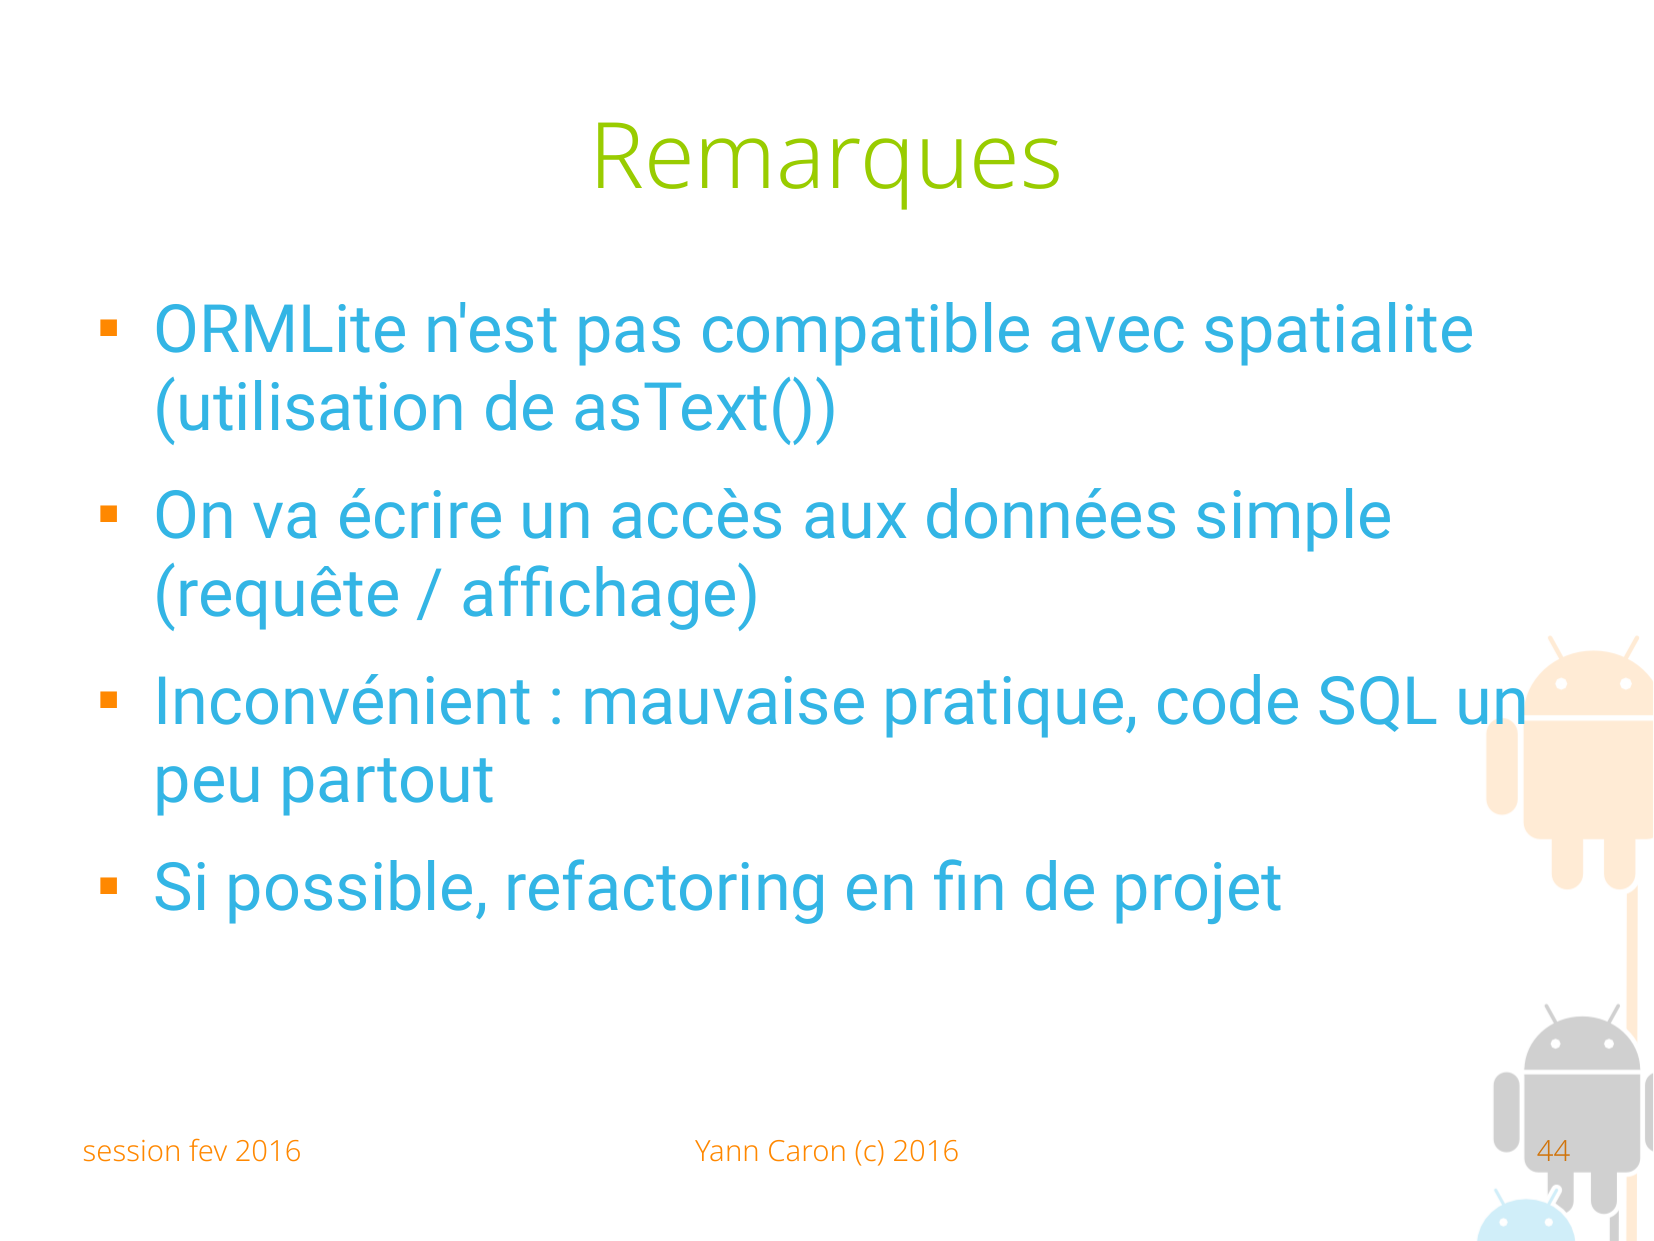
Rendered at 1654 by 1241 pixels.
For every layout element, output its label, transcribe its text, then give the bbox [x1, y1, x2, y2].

list ORMLite n'est pas compatible avec spatialite (utilisation de asText()) On va écrire un accès aux données simple (requête / affichage) Inconvénient : mauvaise pratique, code SQL un peu partout Si possible, refactoring en fin de projet [82, 290, 1571, 1010]
title Remarques [82, 49, 1571, 257]
picture [240, 423, 1654, 1241]
